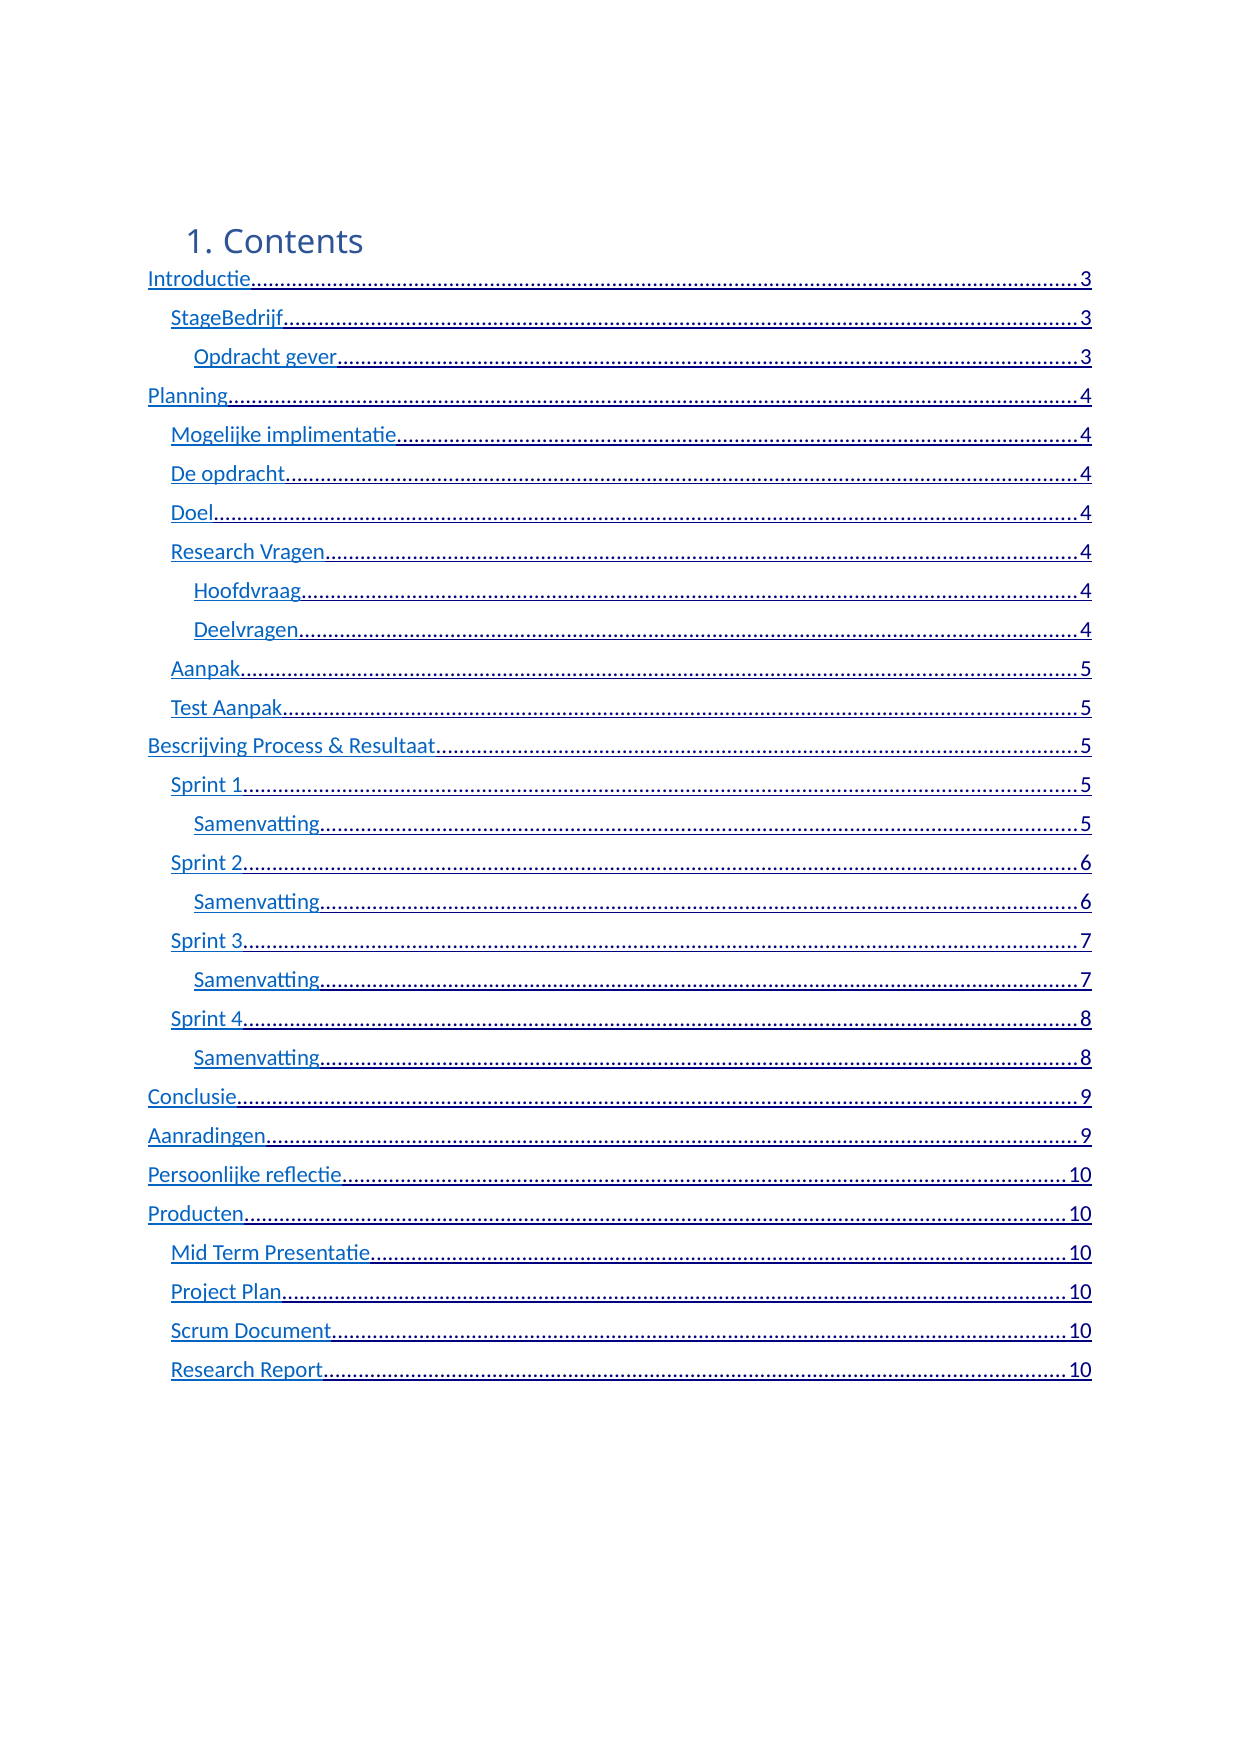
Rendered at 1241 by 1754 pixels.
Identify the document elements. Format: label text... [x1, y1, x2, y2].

text Sprint 2 6 [171, 848, 1093, 876]
text Samenvatting 8 [193, 1043, 1093, 1071]
text Deelvragen 4 [193, 615, 1093, 643]
text Samenvatting 5 [193, 809, 1093, 837]
text Mid Term Presentatie 10 [171, 1238, 1093, 1266]
text Planning 4 [148, 381, 1093, 409]
text Samenvatting 6 [193, 887, 1093, 915]
text Sprint 4 8 [171, 1004, 1093, 1032]
text Mogelijke implimentatie 4 [171, 420, 1093, 448]
text Bescrijving Process & Resultaat 5 [148, 732, 1093, 759]
text Scrum Document 10 [171, 1316, 1093, 1344]
subtitle Contents [185, 218, 1093, 263]
text Introductie 3 [148, 264, 1093, 292]
text Doel 4 [171, 498, 1093, 526]
text Samenvatting 7 [193, 965, 1093, 993]
text Conclusie 9 [148, 1082, 1093, 1110]
text StageBedrijf 3 [171, 303, 1093, 331]
text Producten 10 [148, 1199, 1093, 1227]
text Test Aanpak 5 [171, 693, 1093, 721]
text Research Vragen 4 [171, 537, 1093, 565]
text Aanradingen 9 [148, 1121, 1093, 1149]
text Persoonlijke reflectie 10 [148, 1160, 1093, 1188]
text Sprint 3 7 [171, 926, 1093, 954]
text Sprint 1 5 [171, 771, 1093, 798]
text Aanpak 5 [171, 654, 1093, 682]
text Research Report 10 [171, 1355, 1093, 1383]
text Hoofdvraag 4 [193, 576, 1093, 604]
text Project Plan 10 [171, 1277, 1093, 1305]
text Opdracht gever 3 [193, 342, 1093, 370]
text De opdracht 4 [171, 459, 1093, 487]
